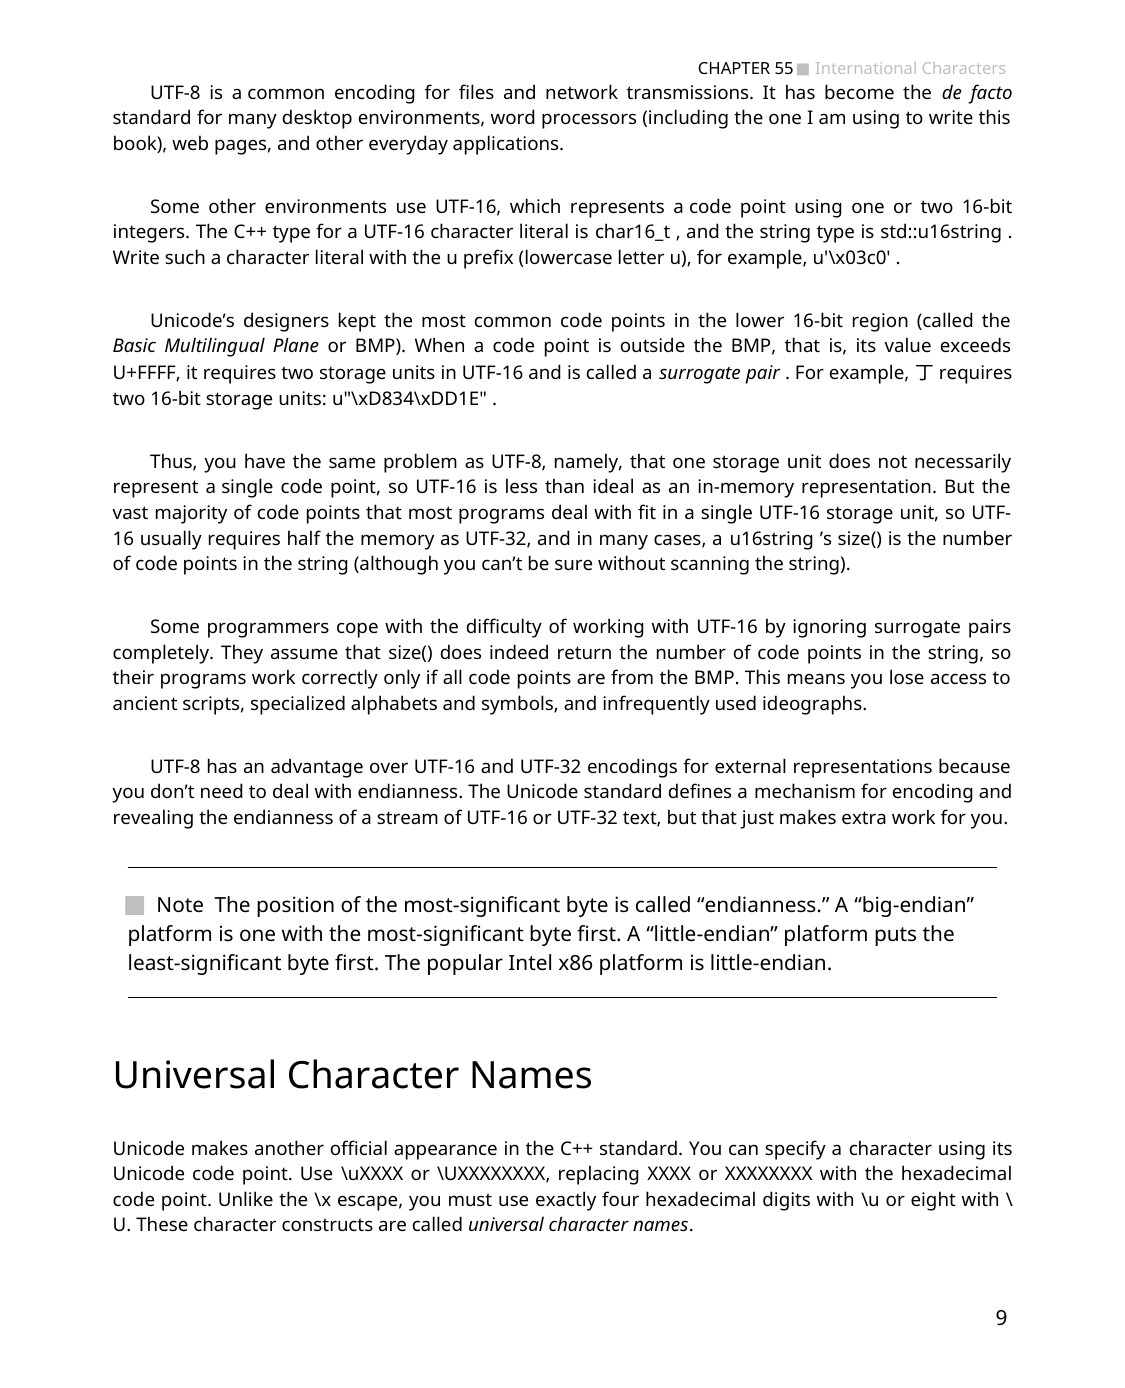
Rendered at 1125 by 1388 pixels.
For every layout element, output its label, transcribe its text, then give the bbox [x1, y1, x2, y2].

text Unicode makes another official appearance in the C++ standard. You can specify a character using its Unicode code point. Use \uXXXX or \UXXXXXXXX, replacing XXXX or XXXXXXXX with the hexadecimal code point. Unlike the \x escape, you must use exactly four hexadecimal digits with \u or eight with \U. These character constructs are called universal character names. [112, 1135, 1012, 1237]
text Some programmers cope with the difficulty of working with UTF-16 by ignoring surrogate pairs completely. They assume that size() does indeed return the number of code points in the string, so their programs work correctly only if all code points are from the BMP. This means you lose access to ancient scripts, specialized alphabets and symbols, and infrequently used ideographs. [112, 613, 1012, 716]
text Some other environments use UTF-16, which represents a code point using one or two 16-bit integers. The C++ type for a UTF-16 character literal is char16_t , and the string type is std::u16string . Write such a character literal with the u prefix (lowercase letter u), for example, u'\x03c0' . [112, 193, 1012, 269]
text Note The position of the most-significant byte is called “endianness.” A “big-endian” platform is one with the most-significant byte first. A “little-endian” platform puts the least-significant byte first. The popular Intel x86 platform is little-endian. [127, 868, 997, 998]
text UTF-8 is a common encoding for files and network transmissions. It has become the de facto standard for many desktop environments, word processors (including the one I am using to write this book), web pages, and other everyday applications. [112, 79, 1012, 156]
text Unicode’s designers kept the most common code points in the lower 16-bit region (called the Basic Multilingual Plane or BMP). When a code point is outside the BMP, that is, its value exceeds U+FFFF, it requires two storage units in UTF-16 and is called a surrogate pair . For example, 丁 requires two 16-bit storage units: u"\xD834\xDD1E" . [112, 307, 1012, 411]
subtitle Universal Character Names [112, 1048, 1012, 1099]
text UTF-8 has an advantage over UTF-16 and UTF-32 encodings for external representations because you don’t need to deal with endianness. The Unicode standard defines a mechanism for encoding and revealing the endianness of a stream of UTF-16 or UTF-32 text, but that just makes extra work for you. [112, 753, 1012, 829]
text Thus, you have the same problem as UTF-8, namely, that one storage unit does not necessarily represent a single code point, so UTF-16 is less than ideal as an in-memory representation. But the vast majority of code points that most programs deal with fit in a single UTF-16 storage unit, so UTF-16 usually requires half the memory as UTF-32, and in many cases, a u16string ’s size() is the number of code points in the string (although you can’t be sure without scanning the string). [112, 448, 1012, 576]
